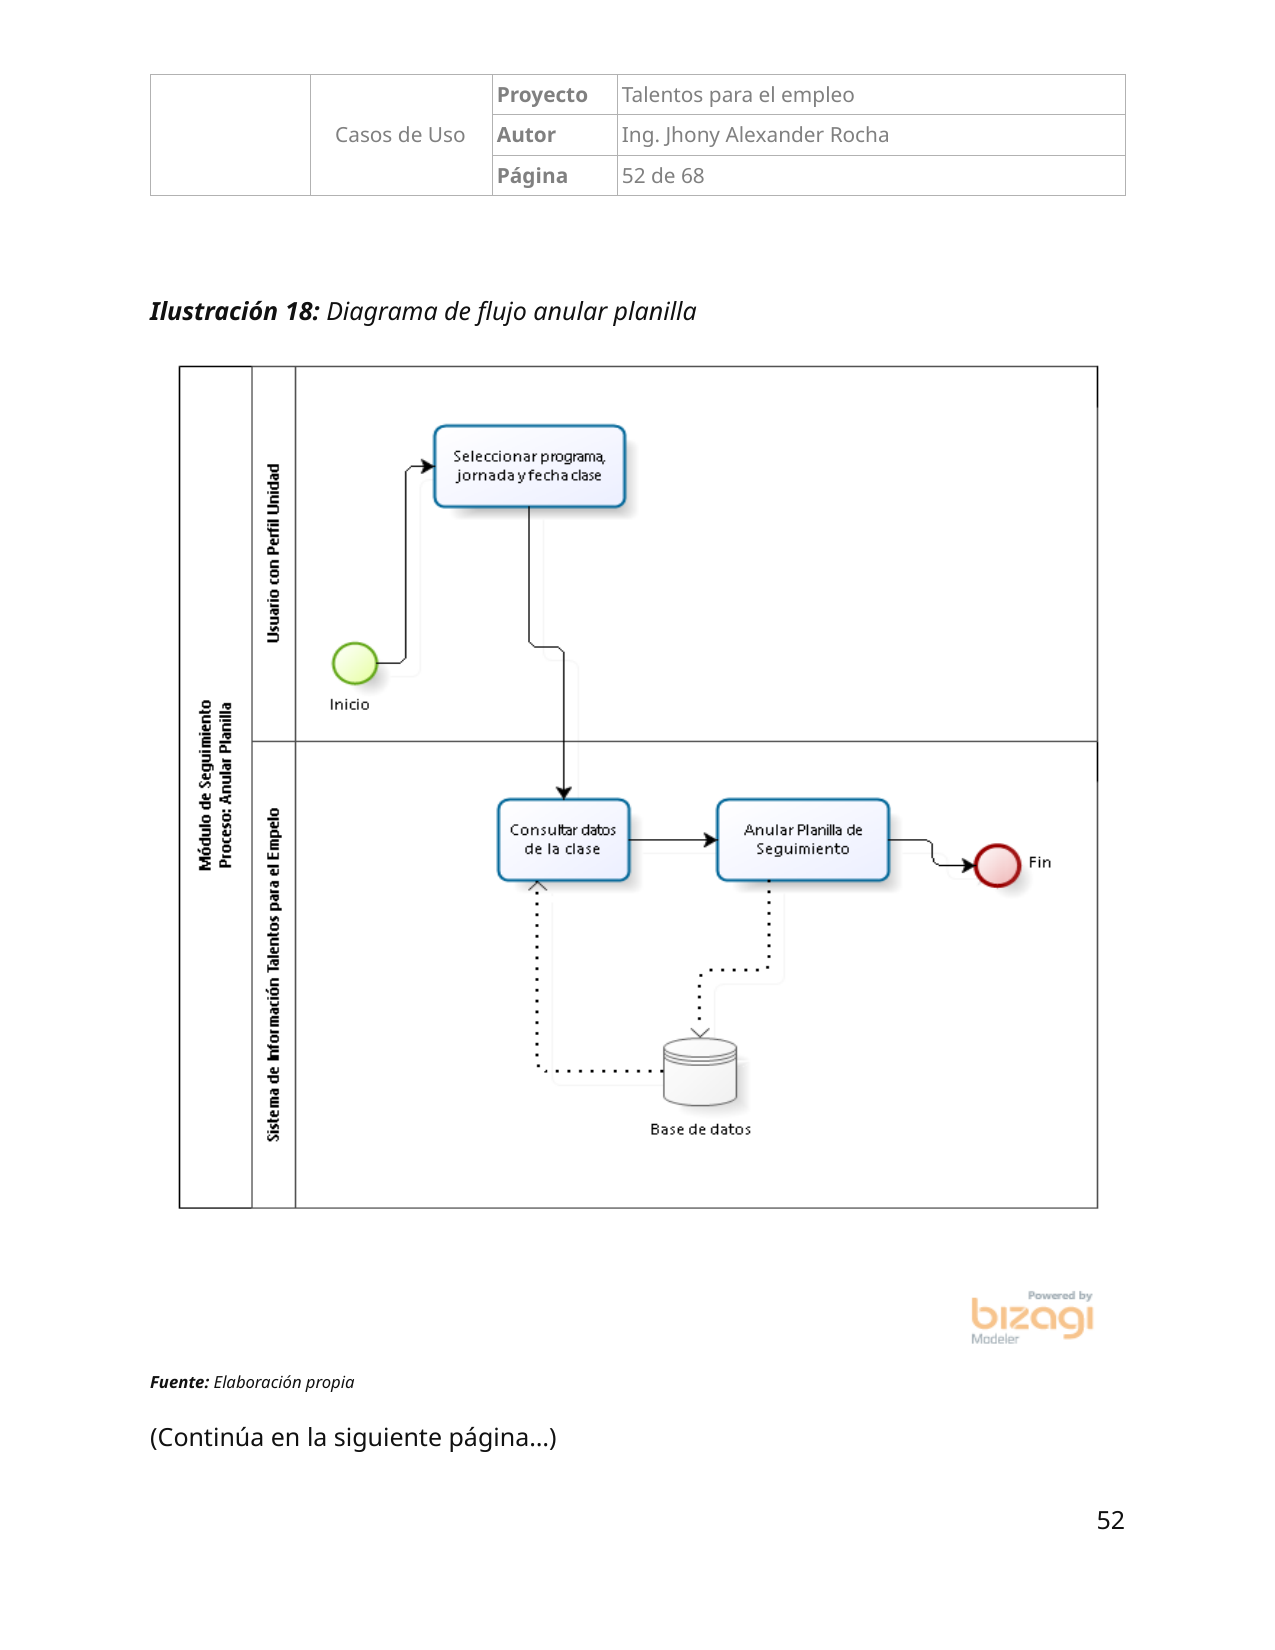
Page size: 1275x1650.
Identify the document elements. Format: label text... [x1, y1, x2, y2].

text Ilustración 18: Diagrama de flujo anular planilla [150, 293, 1125, 339]
picture [150, 339, 1125, 1360]
text (Continúa en la siguiente página…) [150, 1420, 1125, 1454]
text Fuente: Elaboración propia [150, 1360, 1125, 1394]
